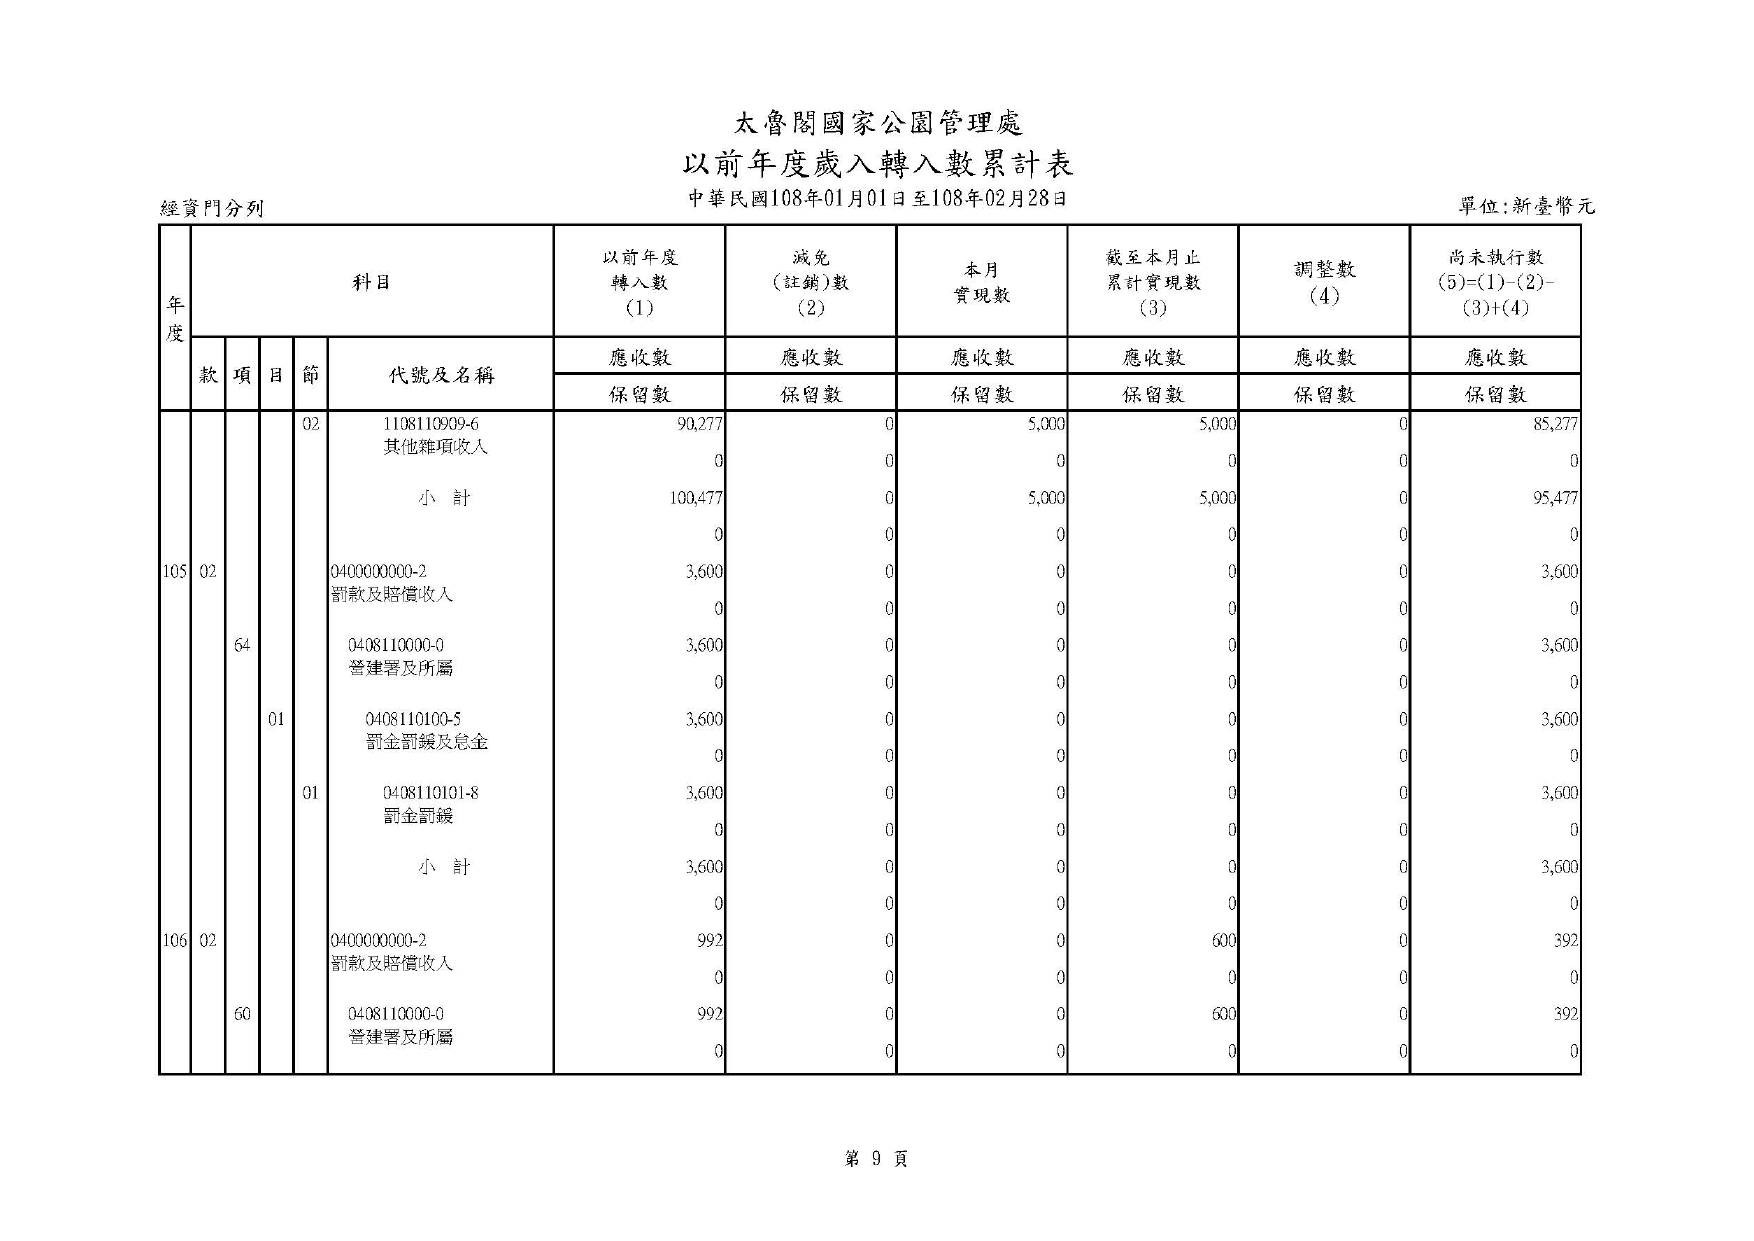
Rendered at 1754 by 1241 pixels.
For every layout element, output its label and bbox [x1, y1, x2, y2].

picture [59, 59, 1695, 1216]
